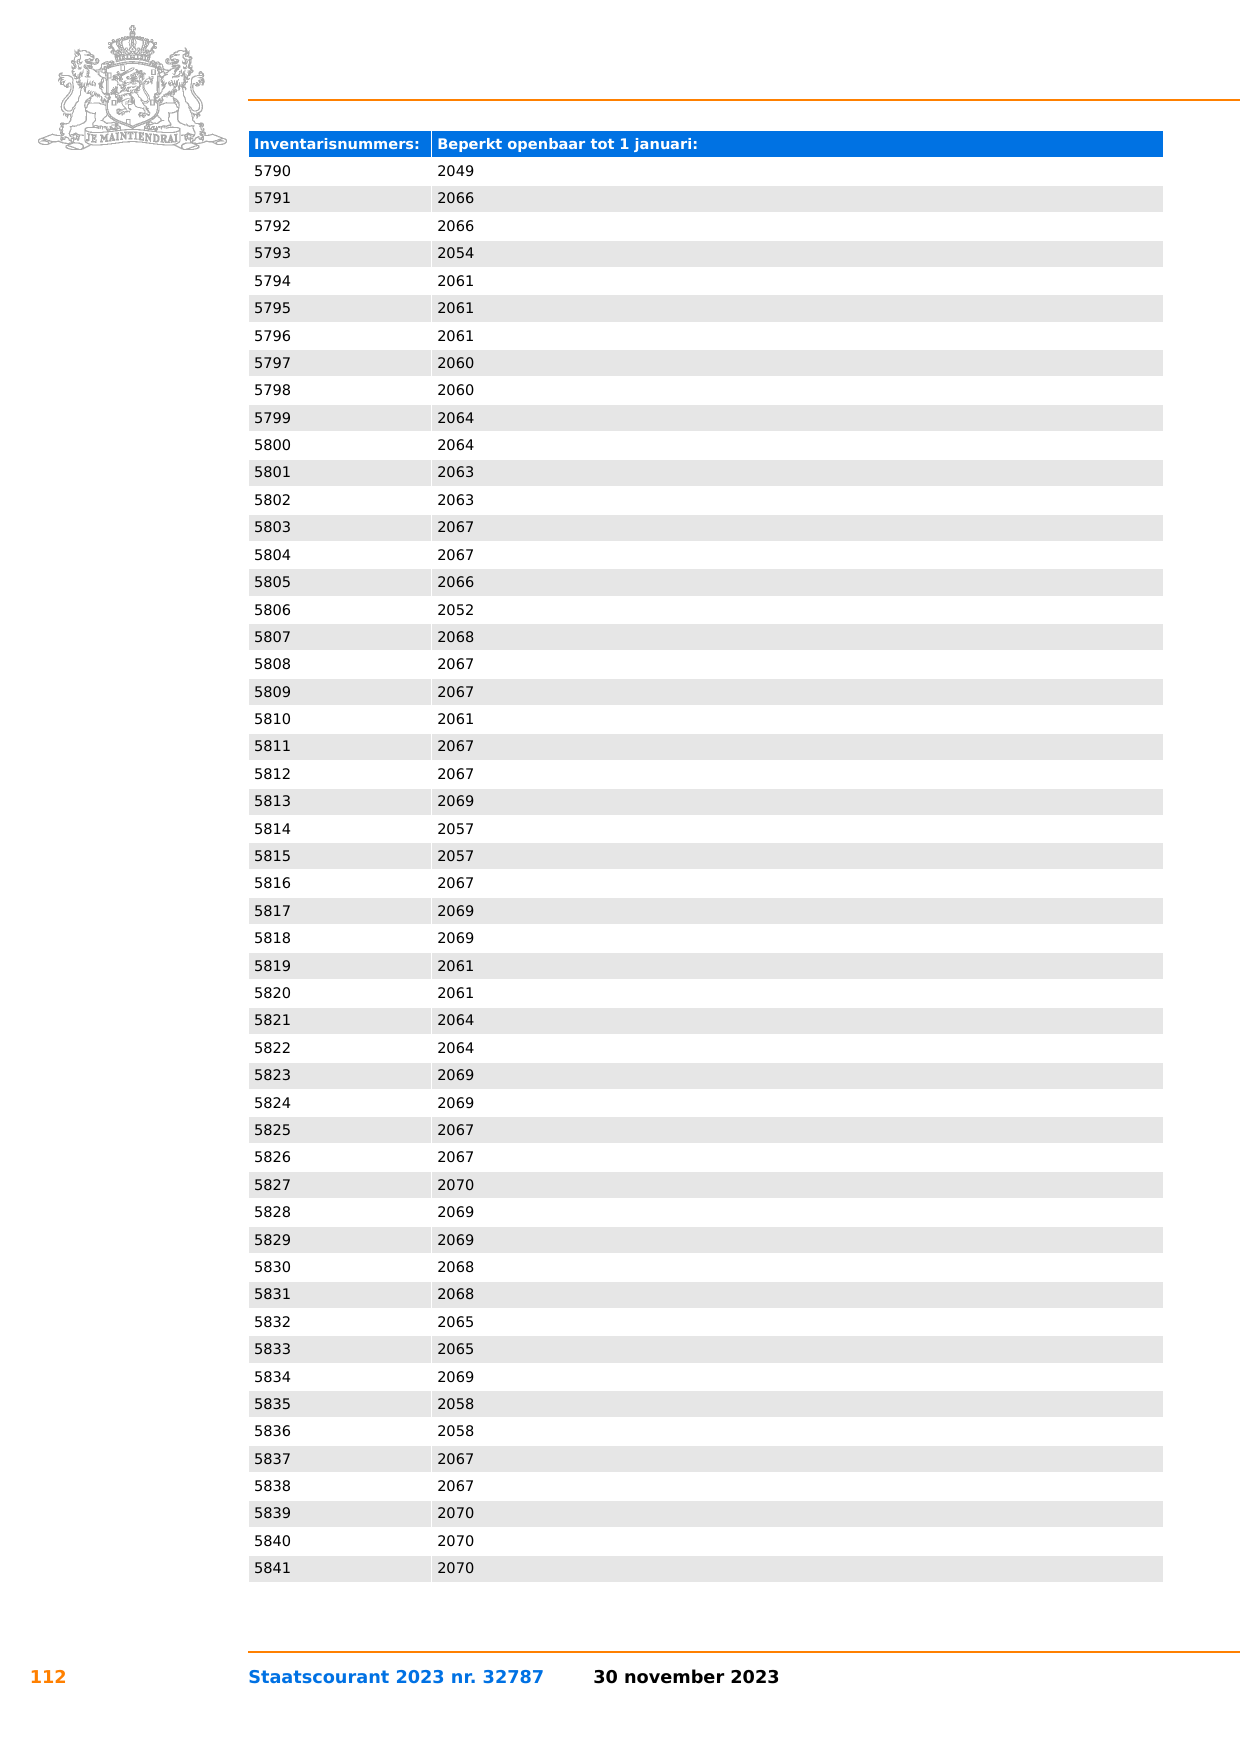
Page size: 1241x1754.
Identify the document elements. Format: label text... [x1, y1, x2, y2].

table_cell 5807 [249, 624, 431, 650]
table_header Inventarisnummers: [249, 131, 431, 157]
table_cell 5797 [249, 350, 431, 376]
table_cell 5806 [249, 597, 431, 623]
table_cell 2067 [432, 871, 1163, 897]
table_cell 5829 [249, 1227, 431, 1253]
table_cell 5794 [249, 268, 431, 294]
table_cell 5838 [249, 1473, 431, 1500]
table_cell 5790 [249, 158, 431, 185]
table_cell 5826 [249, 1145, 431, 1171]
table_cell 2067 [432, 1145, 1163, 1171]
table_cell 2069 [432, 1227, 1163, 1253]
table_cell 5811 [249, 734, 431, 760]
table_cell 2063 [432, 487, 1163, 513]
table_cell 2049 [432, 158, 1163, 185]
table_cell 5839 [249, 1501, 431, 1527]
table_cell 2067 [432, 1117, 1163, 1143]
table_cell 5796 [249, 323, 431, 349]
table_cell 5816 [249, 871, 431, 897]
table_cell 2057 [432, 843, 1163, 869]
table_cell 5835 [249, 1391, 431, 1417]
table_cell 5809 [249, 679, 431, 705]
table_cell 2069 [432, 1090, 1163, 1116]
table_cell 5808 [249, 651, 431, 678]
table_cell 2069 [432, 1364, 1163, 1390]
table_cell 5802 [249, 487, 431, 513]
table_cell 5793 [249, 241, 431, 267]
table_cell 5800 [249, 432, 431, 459]
table_cell 2061 [432, 268, 1163, 294]
table_cell 2070 [432, 1172, 1163, 1198]
table_cell 5841 [249, 1556, 431, 1582]
table_cell 5830 [249, 1254, 431, 1281]
table_cell 5824 [249, 1090, 431, 1116]
table_cell 2061 [432, 980, 1163, 1007]
table_cell 2060 [432, 378, 1163, 404]
table_cell 2054 [432, 241, 1163, 267]
table_cell 5831 [249, 1282, 431, 1308]
table_cell 5792 [249, 213, 431, 239]
table_cell 5798 [249, 378, 431, 404]
table_cell 2067 [432, 679, 1163, 705]
table_cell 5822 [249, 1035, 431, 1061]
table_cell 5840 [249, 1528, 431, 1554]
table_cell 2058 [432, 1419, 1163, 1445]
table_cell 2069 [432, 898, 1163, 924]
table_cell 2066 [432, 213, 1163, 239]
table_cell 2061 [432, 706, 1163, 733]
picture [38, 25, 227, 150]
table_cell 2067 [432, 1473, 1163, 1500]
table_cell 5810 [249, 706, 431, 733]
table_cell 5819 [249, 953, 431, 979]
table_cell 5795 [249, 295, 431, 322]
table_cell 2052 [432, 597, 1163, 623]
table_cell 5818 [249, 925, 431, 952]
table_cell 5821 [249, 1008, 431, 1034]
table_cell 2064 [432, 405, 1163, 431]
table_cell 2067 [432, 1446, 1163, 1472]
table_cell 2067 [432, 542, 1163, 568]
table_cell 2068 [432, 624, 1163, 650]
table_cell 5817 [249, 898, 431, 924]
table_cell 5834 [249, 1364, 431, 1390]
table_cell 2061 [432, 323, 1163, 349]
table_cell 2066 [432, 186, 1163, 212]
table_cell 2069 [432, 1199, 1163, 1226]
table_cell 2068 [432, 1254, 1163, 1281]
table_cell 2068 [432, 1282, 1163, 1308]
table_cell 2066 [432, 569, 1163, 596]
table_cell 5827 [249, 1172, 431, 1198]
table_cell 5799 [249, 405, 431, 431]
table_cell 2064 [432, 432, 1163, 459]
table_cell 2064 [432, 1035, 1163, 1061]
table_cell 2067 [432, 761, 1163, 787]
table_cell 2060 [432, 350, 1163, 376]
table_cell 2070 [432, 1556, 1163, 1582]
table_cell 5828 [249, 1199, 431, 1226]
table_cell 5825 [249, 1117, 431, 1143]
table_cell 5801 [249, 460, 431, 486]
table_cell 2063 [432, 460, 1163, 486]
table_cell 2070 [432, 1501, 1163, 1527]
table_cell 5804 [249, 542, 431, 568]
table_cell 2069 [432, 789, 1163, 815]
table_cell 2067 [432, 734, 1163, 760]
table_cell 5836 [249, 1419, 431, 1445]
table_cell 5832 [249, 1309, 431, 1335]
table_cell 5815 [249, 843, 431, 869]
table_cell 2065 [432, 1336, 1163, 1363]
table_cell 5833 [249, 1336, 431, 1363]
table_cell 2067 [432, 515, 1163, 541]
table_cell 5814 [249, 816, 431, 842]
table_cell 2069 [432, 1063, 1163, 1089]
table_cell 5837 [249, 1446, 431, 1472]
table_cell 2069 [432, 925, 1163, 952]
table_header Beperkt openbaar tot 1 januari: [432, 131, 1163, 157]
table_cell 2057 [432, 816, 1163, 842]
table_cell 2065 [432, 1309, 1163, 1335]
table_cell 5823 [249, 1063, 431, 1089]
table_cell 2064 [432, 1008, 1163, 1034]
table_cell 2061 [432, 953, 1163, 979]
table_cell 2058 [432, 1391, 1163, 1417]
table_cell 5812 [249, 761, 431, 787]
table_cell 2070 [432, 1528, 1163, 1554]
table_cell 5791 [249, 186, 431, 212]
table_cell 5820 [249, 980, 431, 1007]
table_cell 2061 [432, 295, 1163, 322]
table_cell 5805 [249, 569, 431, 596]
table_cell 2067 [432, 651, 1163, 678]
table_cell 5803 [249, 515, 431, 541]
table_cell 5813 [249, 789, 431, 815]
